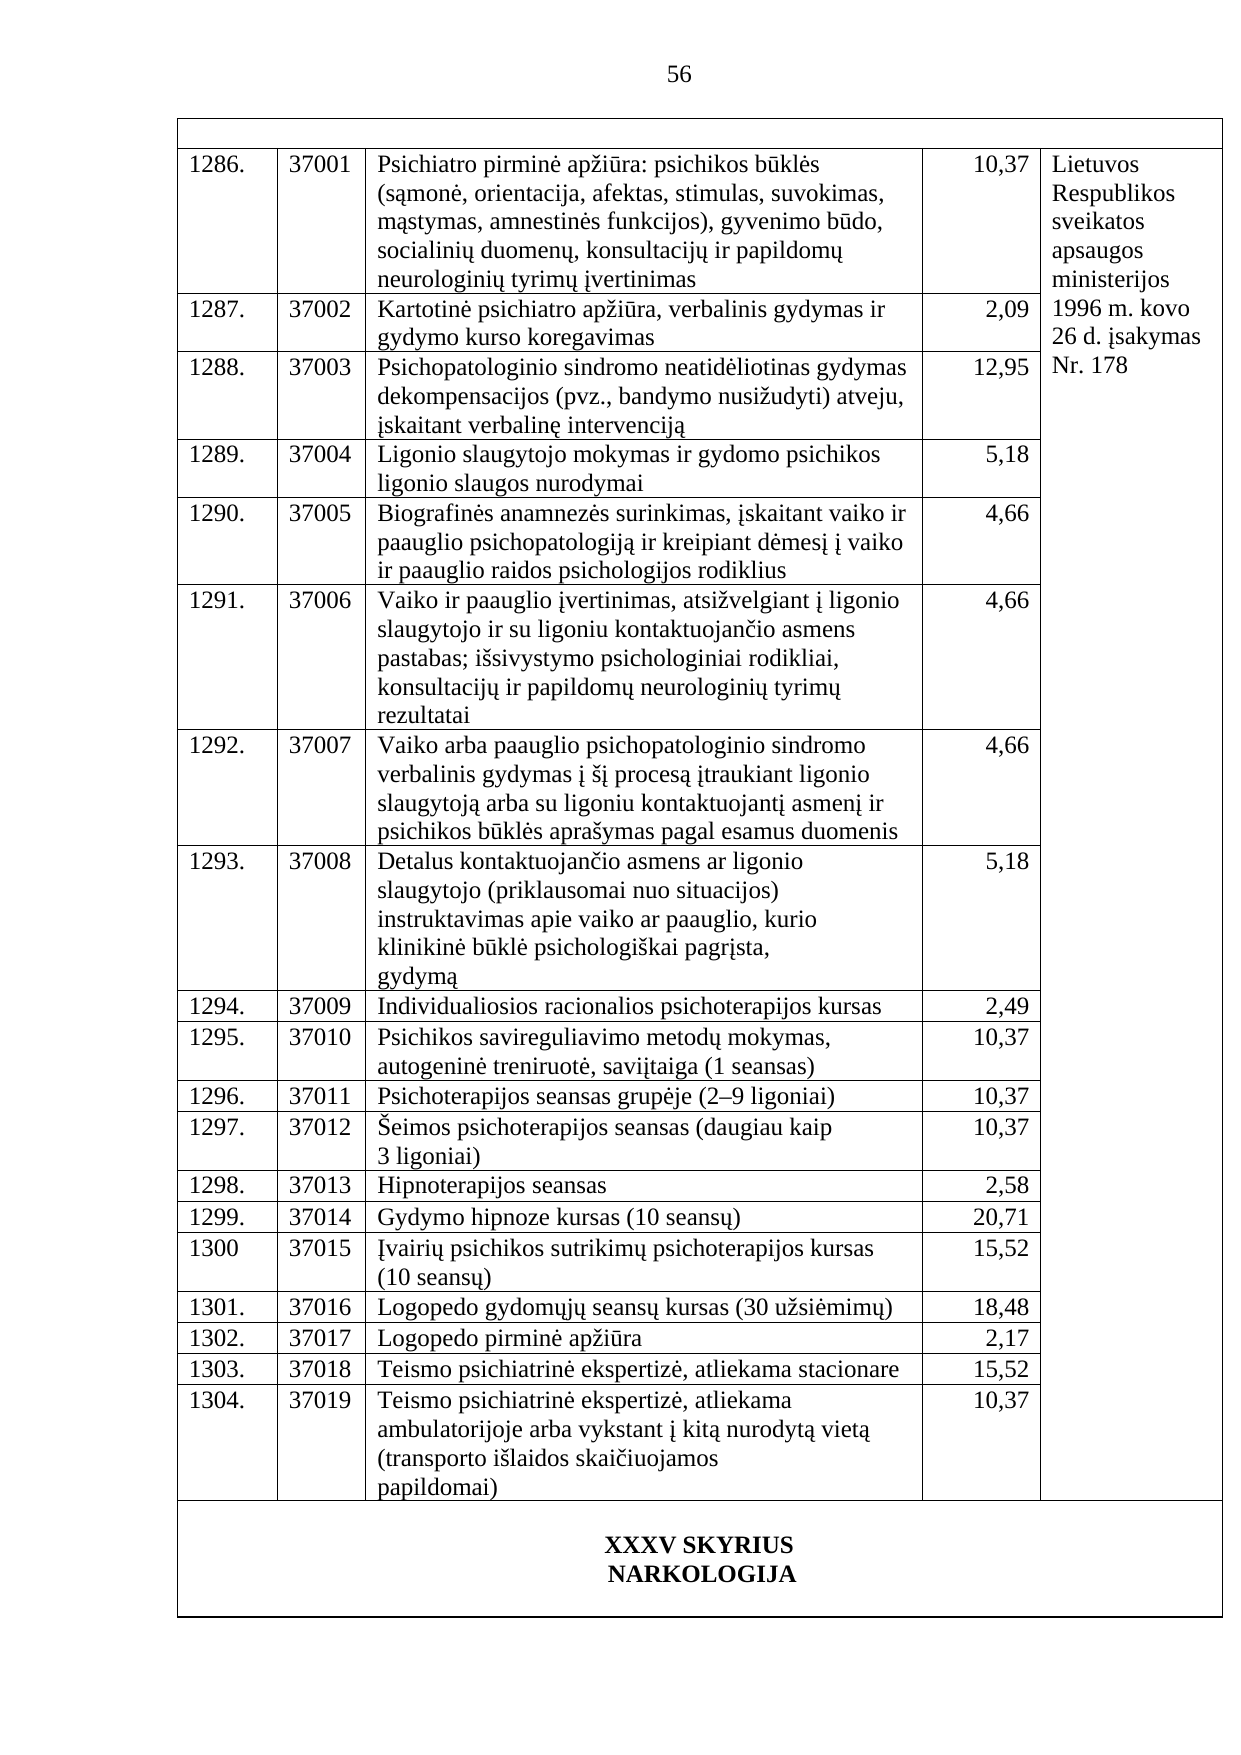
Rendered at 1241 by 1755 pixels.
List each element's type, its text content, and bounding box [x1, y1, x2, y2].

table_cell Individualiosios racionalios psichoterapijos kursas [366, 991, 922, 1021]
table_cell 37006 [278, 585, 365, 729]
table_cell 37016 [278, 1292, 365, 1322]
table_cell 37004 [278, 440, 365, 497]
table_cell [178, 119, 1222, 148]
table_cell 1288. [178, 352, 277, 438]
table_cell 1287. [178, 294, 277, 351]
table_cell 1303. [178, 1354, 277, 1384]
table_cell Psichopatologinio sindromo neatidėliotinas gydymas dekompensacijos (pvz., bandymo nusižudyti) atveju, įskaitant verbalinę intervenciją [366, 352, 922, 438]
table_cell 37011 [278, 1081, 365, 1111]
table_cell 2,09 [923, 294, 1040, 351]
table_cell Teismo psichiatrinė ekspertizė, atliekama stacionare [366, 1354, 922, 1384]
table_cell 1292. [178, 730, 277, 845]
table_cell 2,49 [923, 991, 1040, 1021]
table_cell Psichoterapijos seansas grupėje (2–9 ligoniai) [366, 1081, 922, 1111]
table_cell 37013 [278, 1171, 365, 1201]
table_cell 37007 [278, 730, 365, 845]
table_cell 1302. [178, 1323, 277, 1353]
table_cell 1301. [178, 1292, 277, 1322]
table_cell 10,37 [923, 1112, 1040, 1169]
table_cell 4,66 [923, 498, 1040, 584]
table_cell 5,18 [923, 846, 1040, 990]
table_cell Biografinės anamnezės surinkimas, įskaitant vaiko ir paauglio psichopatologiją ir kreipiant dėmesį į vaiko ir paauglio raidos psichologijos rodiklius [366, 498, 922, 584]
table_cell 37001 [278, 149, 365, 293]
table_cell 1289. [178, 440, 277, 497]
table_cell 2,17 [923, 1323, 1040, 1353]
table_cell 37002 [278, 294, 365, 351]
table_cell 37003 [278, 352, 365, 438]
table_cell 2,58 [923, 1171, 1040, 1201]
table_cell Ligonio slaugytojo mokymas ir gydomo psichikos ligonio slaugos nurodymai [366, 440, 922, 497]
table_cell 37009 [278, 991, 365, 1021]
table_cell 37012 [278, 1112, 365, 1169]
table_cell 1290. [178, 498, 277, 584]
table_cell 10,37 [923, 149, 1040, 293]
table_cell 1296. [178, 1081, 277, 1111]
table_cell Detalus kontaktuojančio asmens ar ligonio slaugytojo (priklausomai nuo situacijos) instruktavimas apie vaiko ar paauglio, kurio klinikinė būklė psichologiškai pagrįsta, gydymą [366, 846, 922, 990]
table_cell Gydymo hipnoze kursas (10 seansų) [366, 1202, 922, 1232]
table_cell 37018 [278, 1354, 365, 1384]
table_cell 37005 [278, 498, 365, 584]
table_cell 37017 [278, 1323, 365, 1353]
table_cell 1298. [178, 1171, 277, 1201]
table_cell Kartotinė psichiatro apžiūra, verbalinis gydymas ir gydymo kurso koregavimas [366, 294, 922, 351]
table_cell 10,37 [923, 1385, 1040, 1500]
table_cell Įvairių psichikos sutrikimų psichoterapijos kursas (10 seansų) [366, 1233, 922, 1291]
table_cell 37019 [278, 1385, 365, 1500]
table_cell 37015 [278, 1233, 365, 1291]
table_cell Vaiko arba paauglio psichopatologinio sindromo verbalinis gydymas į šį procesą įtraukiant ligonio slaugytoją arba su ligoniu kontaktuojantį asmenį ir psichikos būklės aprašymas pagal esamus duomenis [366, 730, 922, 845]
table_cell 10,37 [923, 1081, 1040, 1111]
table_cell 1304. [178, 1385, 277, 1500]
table_cell 37008 [278, 846, 365, 990]
table_cell Logopedo pirminė apžiūra [366, 1323, 922, 1353]
table_cell 10,37 [923, 1022, 1040, 1080]
table_cell Hipnoterapijos seansas [366, 1171, 922, 1201]
table_cell 12,95 [923, 352, 1040, 438]
table_cell Psichikos savireguliavimo metodų mokymas, autogeninė treniruotė, saviįtaiga (1 seansas) [366, 1022, 922, 1080]
table_cell Logopedo gydomųjų seansų kursas (30 užsiėmimų) [366, 1292, 922, 1322]
table_cell 4,66 [923, 730, 1040, 845]
table_cell 37010 [278, 1022, 365, 1080]
table_cell 15,52 [923, 1354, 1040, 1384]
table_cell 1299. [178, 1202, 277, 1232]
table_cell 5,18 [923, 440, 1040, 497]
table_cell XXXV SKYRIUS NARKOLOGIJA [178, 1501, 1222, 1616]
table_cell Vaiko ir paauglio įvertinimas, atsižvelgiant į ligonio slaugytojo ir su ligoniu kontaktuojančio asmens pastabas; išsivystymo psichologiniai rodikliai, konsultacijų ir papildomų neurologinių tyrimų rezultatai [366, 585, 922, 729]
table_cell 20,71 [923, 1202, 1040, 1232]
table_cell 4,66 [923, 585, 1040, 729]
table_cell 1291. [178, 585, 277, 729]
table_cell 1300 [178, 1233, 277, 1291]
table_cell Lietuvos Respublikos sveikatos apsaugos ministerijos 1996 m. kovo 26 d. įsakymas Nr. 178 [1041, 149, 1222, 1500]
table_cell Šeimos psichoterapijos seansas (daugiau kaip 3 ligoniai) [366, 1112, 922, 1169]
table_cell 1286. [178, 149, 277, 293]
table_cell 1293. [178, 846, 277, 990]
table_cell 18,48 [923, 1292, 1040, 1322]
table_cell 1297. [178, 1112, 277, 1169]
table_cell Teismo psichiatrinė ekspertizė, atliekama ambulatorijoje arba vykstant į kitą nurodytą vietą (transporto išlaidos skaičiuojamos papildomai) [366, 1385, 922, 1500]
table_cell 1294. [178, 991, 277, 1021]
table_cell 15,52 [923, 1233, 1040, 1291]
table_cell 37014 [278, 1202, 365, 1232]
table_cell Psichiatro pirminė apžiūra: psichikos būklės (sąmonė, orientacija, afektas, stimulas, suvokimas, mąstymas, amnestinės funkcijos), gyvenimo būdo, socialinių duomenų, konsultacijų ir papildomų neurologinių tyrimų įvertinimas [366, 149, 922, 293]
table_cell 1295. [178, 1022, 277, 1080]
